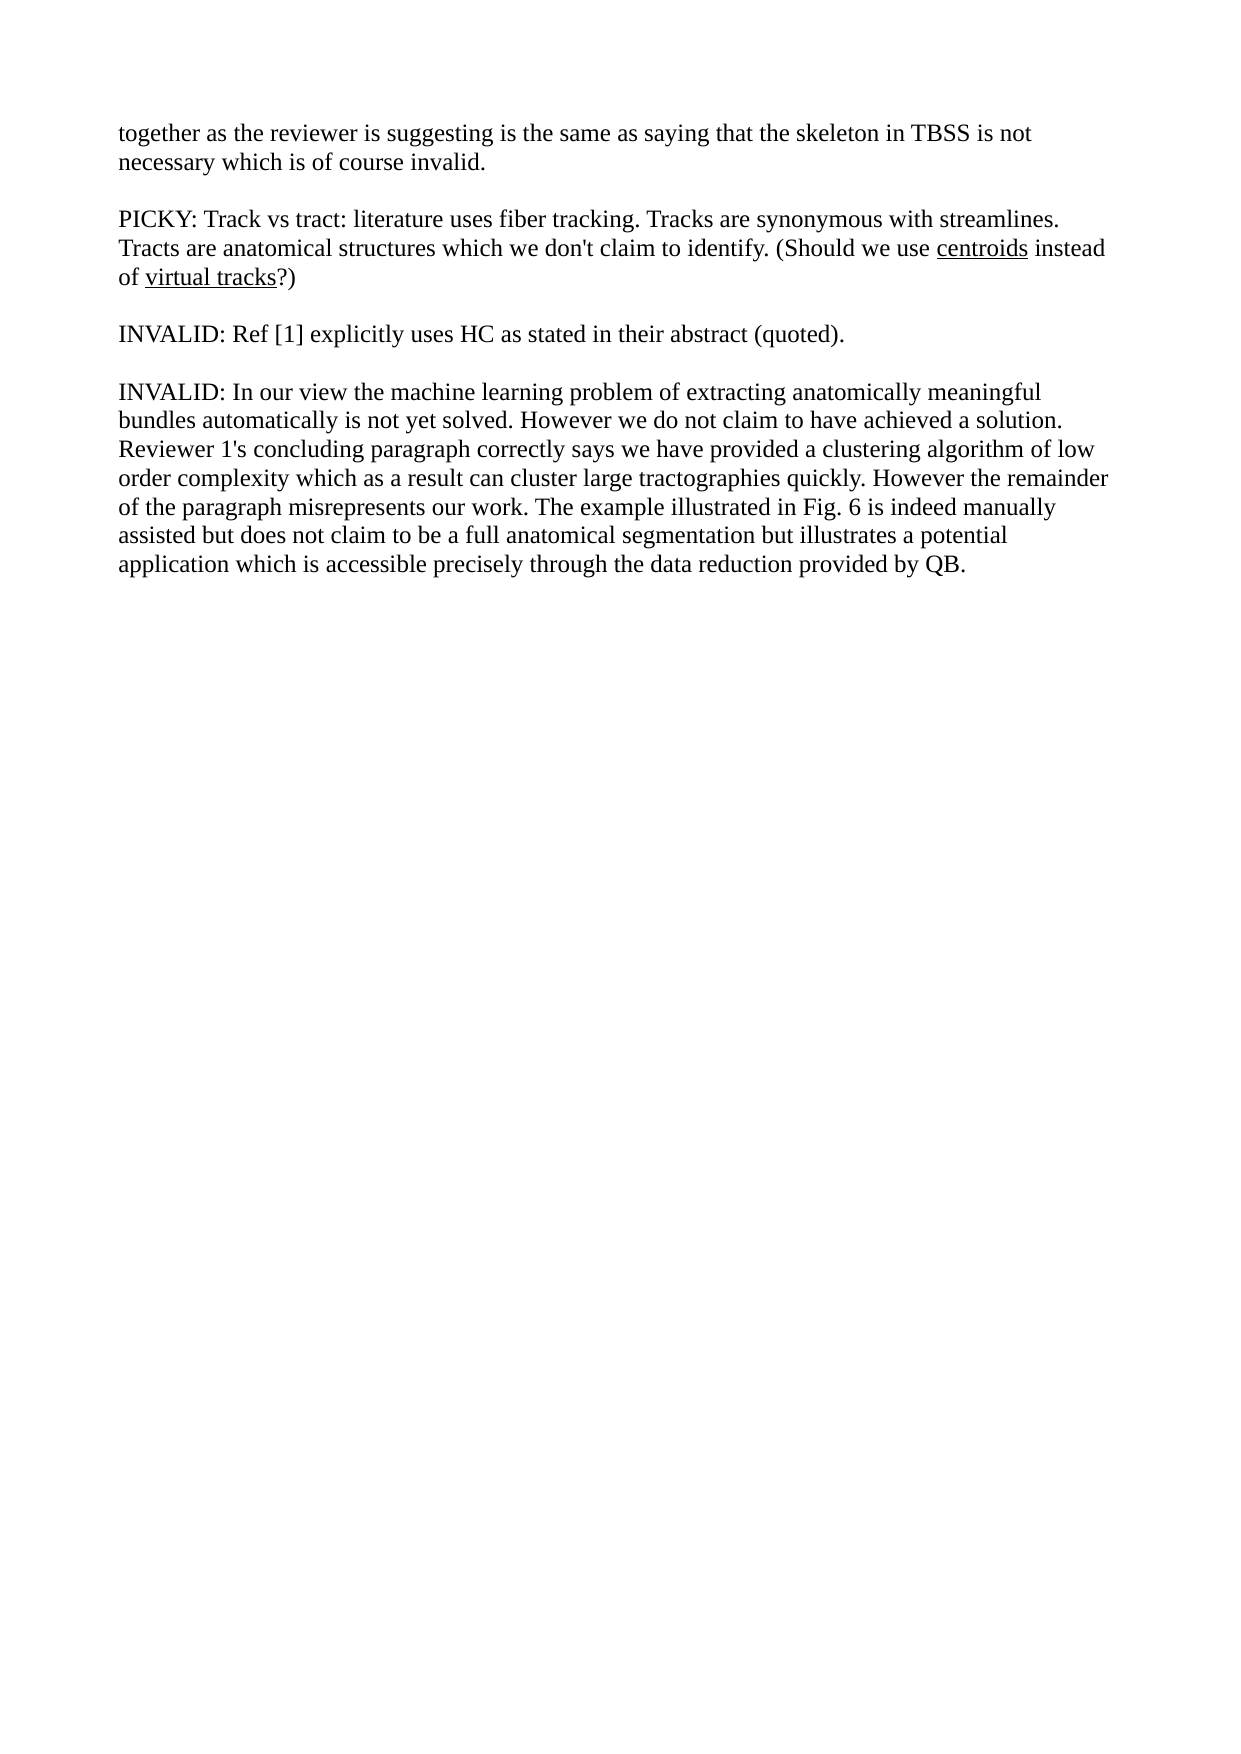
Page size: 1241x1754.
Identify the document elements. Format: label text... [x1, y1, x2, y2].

text PICKY: Track vs tract: literature uses fiber tracking. Tracks are synonymous with streamlines. Tracts are anatomical structures which we don't claim to identify. (Should we use centroids instead of virtual tracks?) [118, 204, 1122, 291]
text INVALID: Ref [1] explicitly uses HC as stated in their abstract (quoted). [118, 319, 1122, 348]
text together as the reviewer is suggesting is the same as saying that the skeleton in TBSS is not necessary which is of course invalid. [118, 118, 1122, 176]
text INVALID: In our view the machine learning problem of extracting anatomically meaningful bundles automatically is not yet solved. However we do not claim to have achieved a solution. Reviewer 1's concluding paragraph correctly says we have provided a clustering algorithm of low order complexity which as a result can cluster large tractographies quickly. However the remainder of the paragraph misrepresents our work. The example illustrated in Fig. 6 is indeed manually assisted but does not claim to be a full anatomical segmentation but illustrates a potential application which is accessible precisely through the data reduction provided by QB. [118, 377, 1122, 578]
